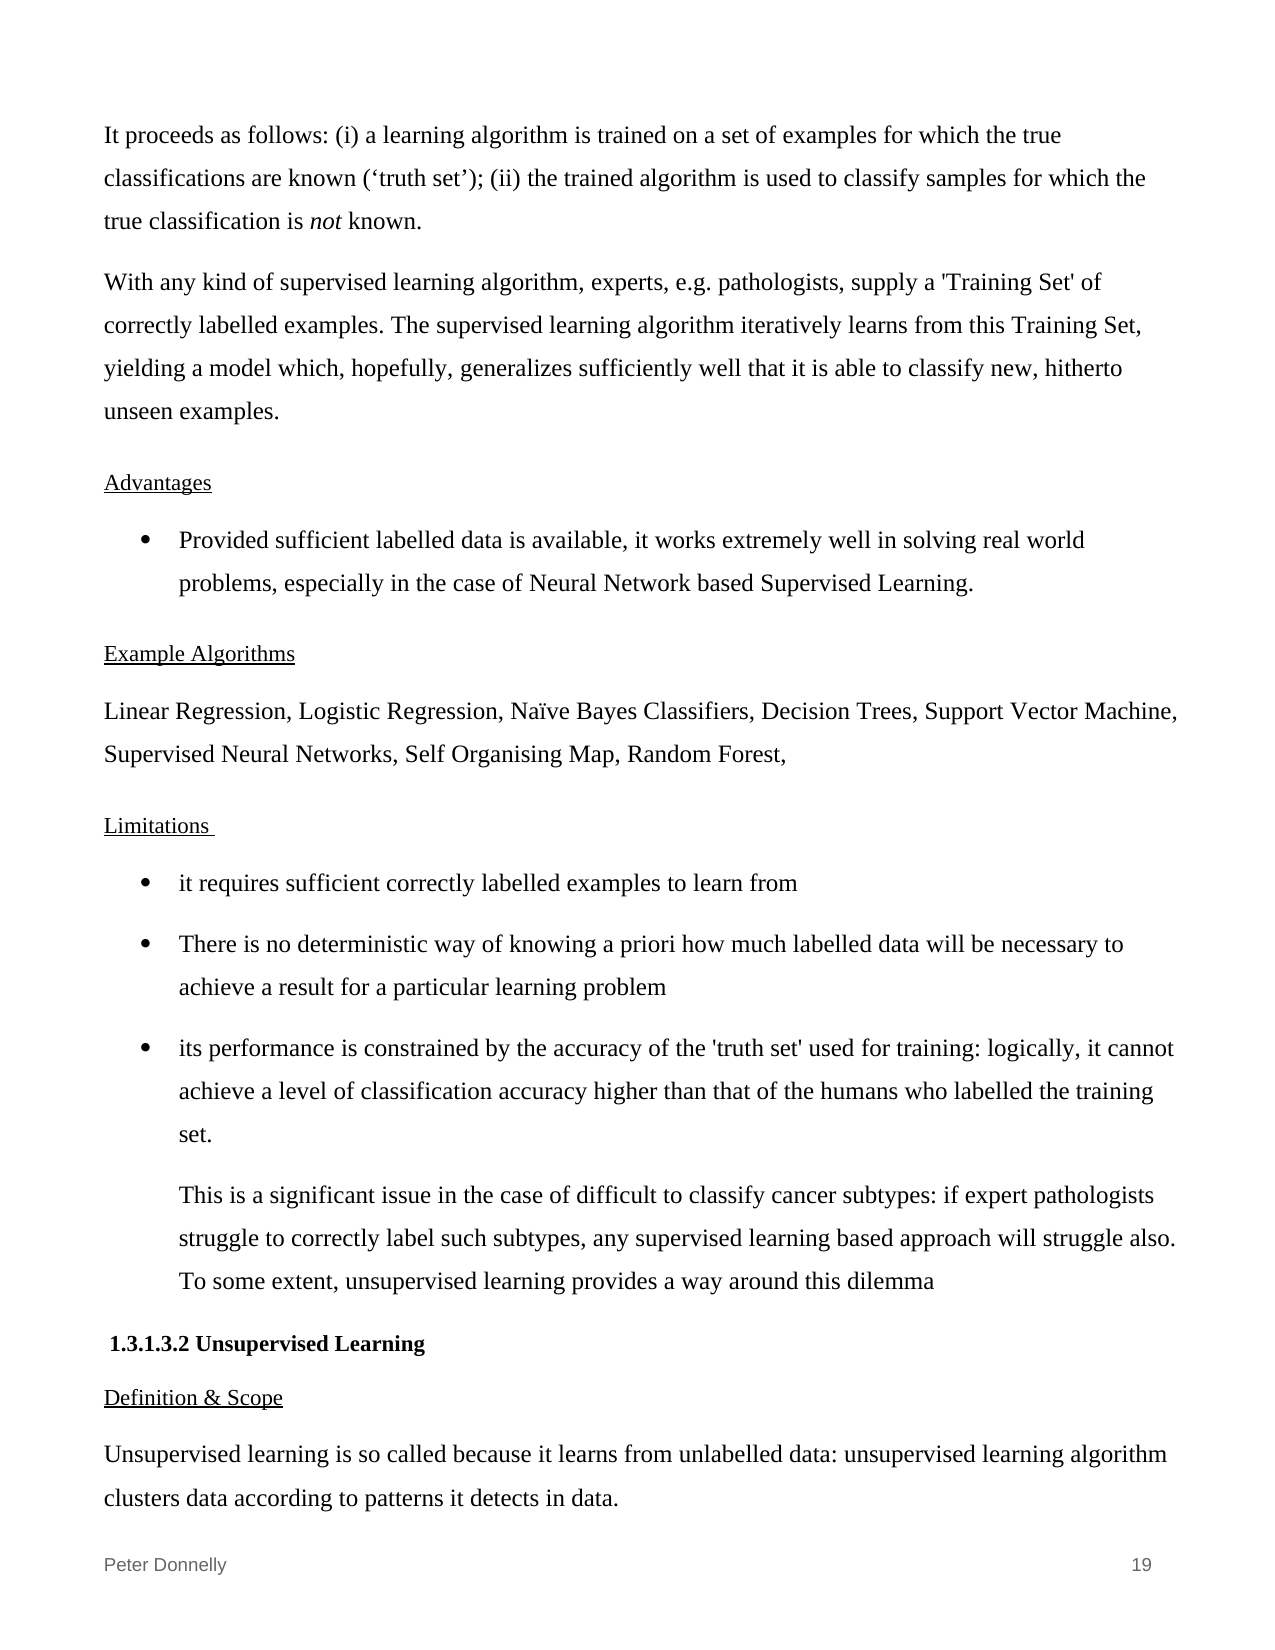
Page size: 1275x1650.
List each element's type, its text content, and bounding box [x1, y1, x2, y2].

list There is no deterministic way of knowing a priori how much labelled data will be necessary to achieve a result for a particular learning problem [141, 929, 1181, 1001]
subtitle Unsupervised Learning [103, 1330, 1181, 1357]
subtitle Limitations [86, 812, 1181, 838]
list its performance is constrained by the accuracy of the 'truth set' used for training: logically, it cannot achieve a level of classification accuracy higher than that of the humans who labelled the training set. [141, 1033, 1181, 1148]
text This is a significant issue in the case of difficult to classify cancer subtypes: if expert pathologists struggle to correctly label such subtypes, any supervised learning based approach will struggle also. To some extent, unsupervised learning provides a way around this dilemma [178, 1180, 1181, 1295]
text Unsupervised learning is so called because it learns from unlabelled data: unsupervised learning algorithm clusters data according to patterns it detects in data. [103, 1439, 1181, 1511]
text Linear Regression, Logistic Regression, Naïve Bayes Classifiers, Decision Trees, Support Vector Machine, Supervised Neural Networks, Self Organising Map, Random Forest, [103, 696, 1181, 768]
subtitle Definition & Scope [86, 1384, 1181, 1410]
text It proceeds as follows: (i) a learning algorithm is trained on a set of examples for which the true classifications are known (‘truth set’); (ii) the trained algorithm is used to classify samples for which the true classification is not known. [103, 120, 1181, 235]
text With any kind of supervised learning algorithm, experts, e.g. pathologists, supply a 'Training Set' of correctly labelled examples. The supervised learning algorithm iteratively learns from this Training Set, yielding a model which, hopefully, generalizes sufficiently well that it is able to classify new, hitherto unseen examples. [103, 267, 1181, 425]
list Provided sufficient labelled data is available, it works extremely well in solving real world problems, especially in the case of Neural Network based Supervised Learning. [141, 525, 1181, 597]
subtitle Advantages [86, 469, 1181, 495]
subtitle Example Algorithms [86, 640, 1181, 667]
list it requires sufficient correctly labelled examples to learn from [141, 868, 1181, 897]
